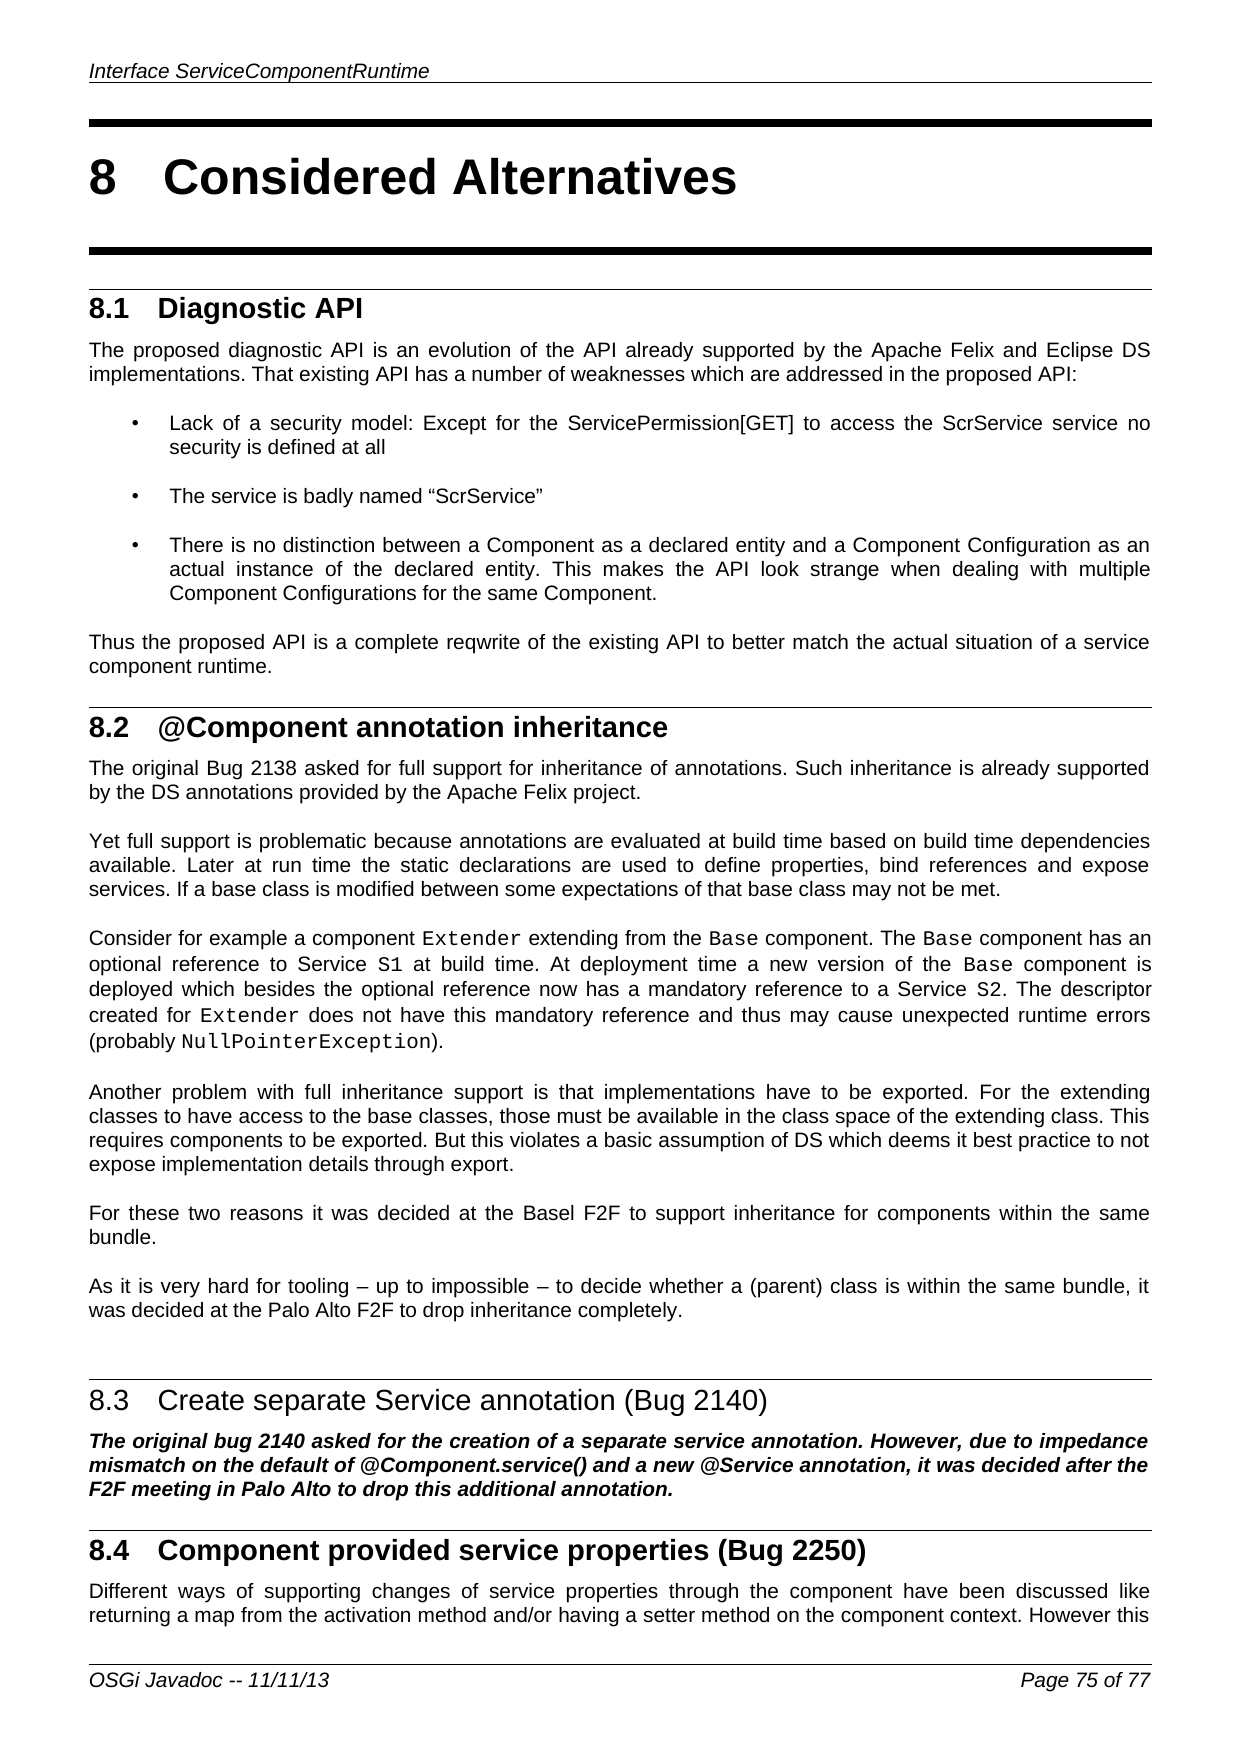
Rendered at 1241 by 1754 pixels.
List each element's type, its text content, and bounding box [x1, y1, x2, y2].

subtitle Diagnostic API [88, 290, 1152, 325]
text Different ways of supporting changes of service properties through the component have been discussed like returning a map from the activation method and/or having a setter method on the component context. However this [88, 1579, 1152, 1627]
subtitle Considered Alternatives [88, 120, 1152, 255]
list The service is badly named “ScrService” [132, 483, 1152, 508]
list There is no distinction between a Component as a declared entity and a Component Configuration as an actual instance of the declared entity. This makes the API look strange when dealing with multiple Component Configurations for the same Component. [132, 533, 1152, 604]
text For these two reasons it was decided at the Basel F2F to support inheritance for components within the same bundle. [88, 1201, 1152, 1248]
text Thus the proposed API is a complete reqwrite of the existing API to better match the actual situation of a service component runtime. [88, 629, 1152, 677]
subtitle Component provided service properties (Bug 2250) [88, 1531, 1152, 1566]
subtitle @Component annotation inheritance [88, 708, 1152, 743]
text Yet full support is problematic because annotations are evaluated at build time based on build time dependencies available. Later at run time the static declarations are used to define properties, bind references and expose services. If a base class is modified between some expectations of that base class may not be met. [88, 829, 1152, 901]
text The original Bug 2138 asked for full support for inheritance of annotations. Such inheritance is already supported by the DS annotations provided by the Apache Felix project. [88, 756, 1152, 804]
text Consider for example a component Extender extending from the Base component. The Base component has an optional reference to Service S1 at build time. At deployment time a new version of the Base component is deployed which besides the optional reference now has a mandatory reference to a Service S2. The descriptor created for Extender does not have this mandatory reference and thus may cause unexpected runtime errors (probably NullPointerException). [88, 926, 1152, 1055]
list Lack of a security model: Except for the ServicePermission[GET] to access the ScrService service no security is defined at all [132, 411, 1152, 458]
text The original bug 2140 asked for the creation of a separate service annotation. However, due to impedance mismatch on the default of @Component.service() and a new @Service annotation, it was decided after the F2F meeting in Palo Alto to drop this additional annotation. [88, 1428, 1152, 1500]
text Another problem with full inheritance support is that implementations have to be exported. For the extending classes to have access to the base classes, those must be available in the class space of the extending class. This requires components to be exported. But this violates a basic assumption of DS which deems it best practice to not expose implementation details through export. [88, 1080, 1152, 1176]
subtitle Create separate Service annotation (Bug 2140) [88, 1380, 1152, 1416]
text The proposed diagnostic API is an evolution of the API already supported by the Apache Felix and Eclipse DS implementations. That existing API has a number of weaknesses which are addressed in the proposed API: [88, 338, 1152, 386]
text As it is very hard for tooling – up to impossible – to decide whether a (parent) class is within the same bundle, it was decided at the Palo Alto F2F to drop inheritance completely. [88, 1273, 1152, 1321]
